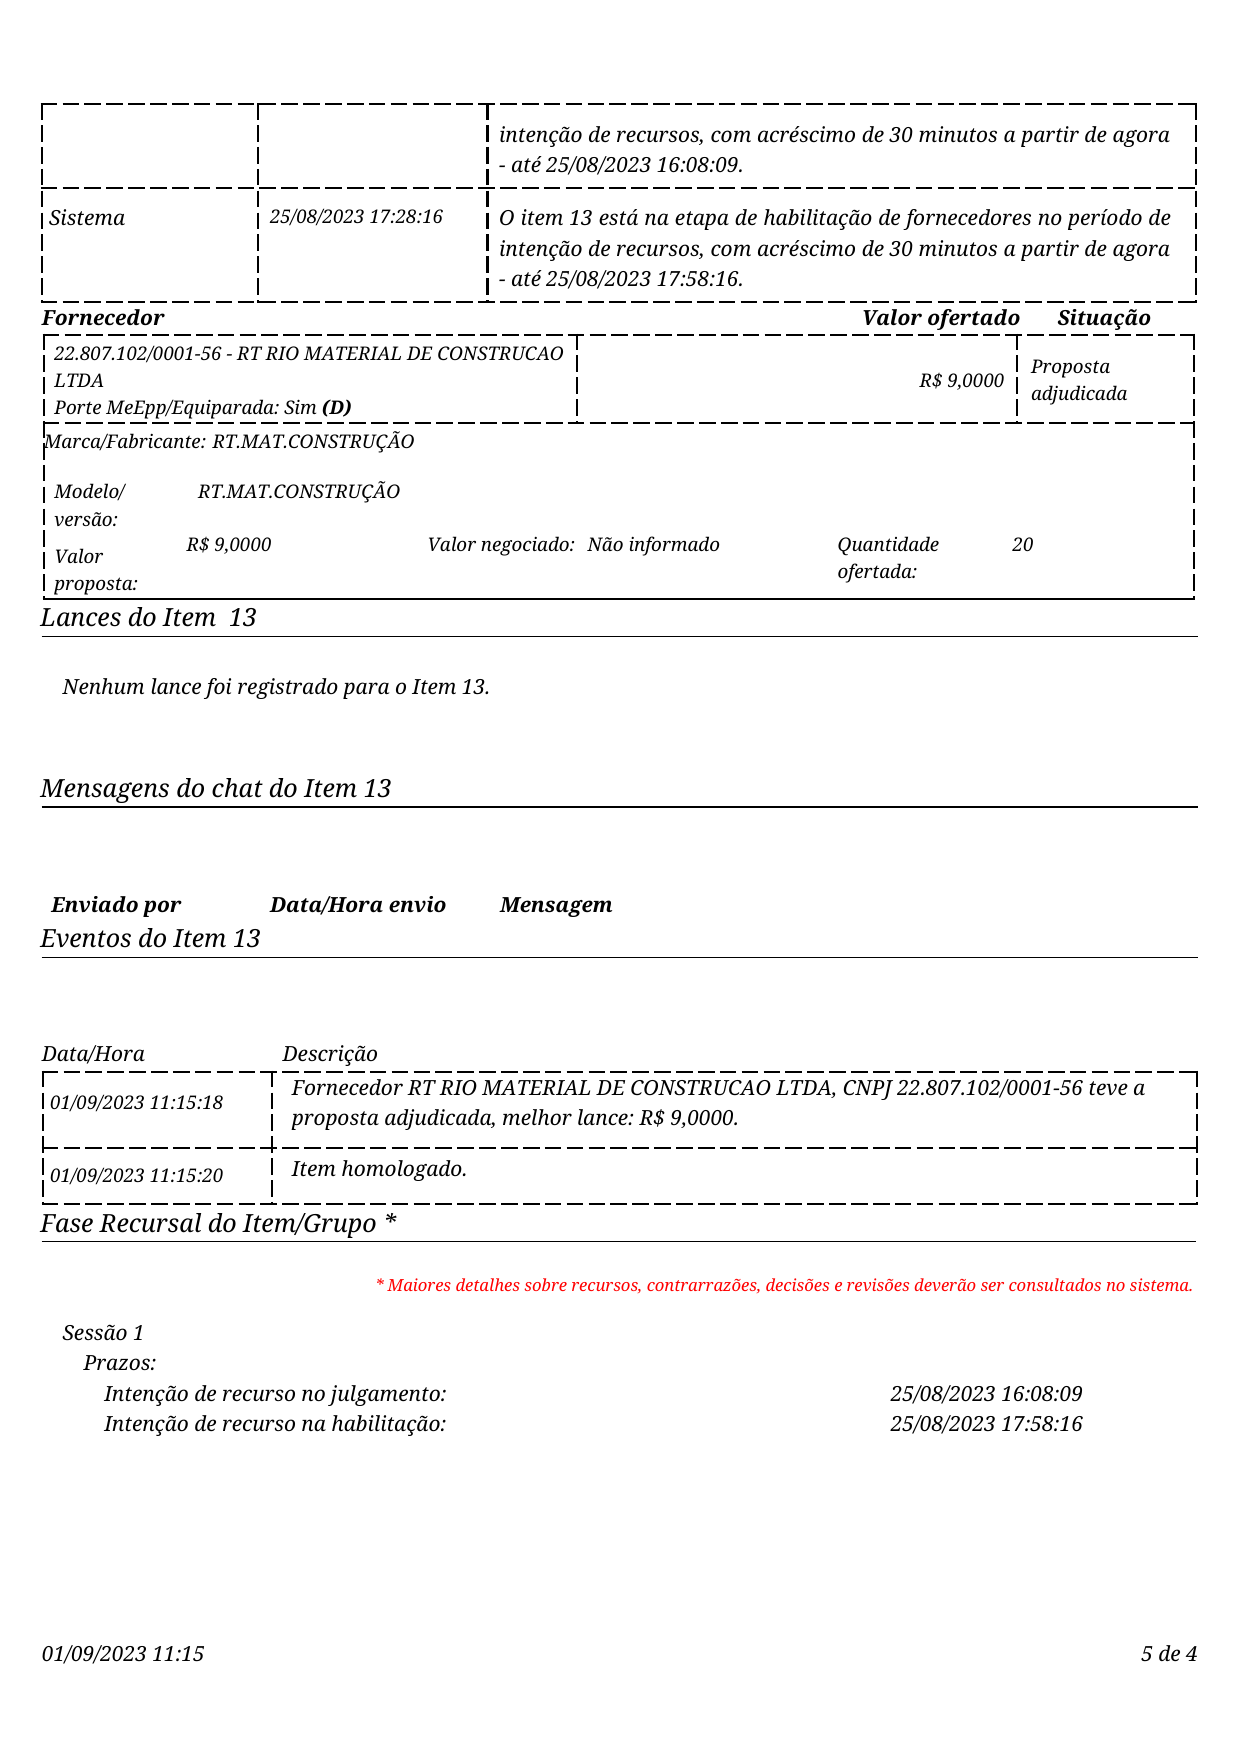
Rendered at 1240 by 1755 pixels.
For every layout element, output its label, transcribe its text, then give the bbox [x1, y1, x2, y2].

text Fase Recursal do Item/Grupo * [40, 1205, 1198, 1239]
table_header [518, 1318, 1085, 1379]
text Lances do Item 13 [40, 600, 1198, 634]
table_cell R$ 9,0000 Valor negociado: [186, 525, 577, 598]
table_cell Item homologado. [272, 1147, 1197, 1203]
table_cell [1002, 422, 1194, 474]
table_cell intenção de recursos, com acréscimo de 30 minutos a partir de agora - até 25/08/2023 16:08:09. [488, 103, 1196, 187]
text * Maiores detalhes sobre recursos, contrarrazões, decisões e revisões deverão ser consultados no sistema. [42, 1274, 1196, 1297]
table_cell RT.MAT.CONSTRUÇÃO [186, 474, 577, 525]
table_cell Intenção de recurso na habilitação: [63, 1409, 518, 1439]
table_cell Não informado [577, 525, 837, 598]
table_header [577, 334, 837, 422]
table_header R$ 9,0000 [838, 334, 1002, 422]
text Eventos do Item 13 [40, 921, 1198, 955]
table_cell 25/08/2023 17:58:16 [518, 1409, 1085, 1439]
table_header [1002, 334, 1017, 422]
table_cell 01/09/2023 11:15:20 [43, 1147, 272, 1203]
text Mensagens do chat do Item 13 [40, 771, 1198, 805]
table_header 22.807.102/0001-56 - RT RIO MATERIAL DE CONSTRUCAO LTDA Porte MeEpp/Equiparada: Sim (D) [44, 334, 577, 422]
table_cell 25/08/2023 16:08:09 [518, 1379, 1085, 1409]
table_cell [838, 422, 1002, 474]
table_cell [42, 103, 258, 187]
text Data/Hora Descrição [42, 1039, 1198, 1067]
text Fornecedor Valor ofertado Situação [42, 303, 1198, 331]
table_header Sessão 1 Prazos: [63, 1318, 518, 1379]
table_cell Intenção de recurso no julgamento: [63, 1379, 518, 1409]
table_cell Modelo/versão: Valor proposta: [44, 474, 186, 598]
table_header Proposta adjudicada [1017, 334, 1194, 422]
table_header Fornecedor RT RIO MATERIAL DE CONSTRUCAO LTDA, CNPJ 22.807.102/0001-56 teve a proposta adjudicada, melhor lance: R$ 9,0000. [272, 1071, 1197, 1147]
table_cell [577, 474, 837, 525]
table_cell [838, 474, 1002, 525]
text Nenhum lance foi registrado para o Item 13. [62, 672, 1198, 701]
table_cell [258, 103, 487, 187]
table_header 01/09/2023 11:15:18 [43, 1071, 272, 1147]
table_cell 20 [1002, 525, 1194, 598]
table_cell Marca/Fabricante: RT.MAT.CONSTRUÇÃO [44, 422, 577, 474]
table_cell 25/08/2023 17:28:16 [258, 187, 487, 301]
table_cell Sistema [42, 187, 258, 301]
table_cell [1002, 474, 1194, 525]
text Enviado por Data/Hora envio Mensagem [42, 890, 1198, 919]
table_cell Quantidade ofertada: [838, 525, 1002, 598]
table_cell O item 13 está na etapa de habilitação de fornecedores no período de intenção de recursos, com acréscimo de 30 minutos a partir de agora - até 25/08/2023 17:58:16. [488, 187, 1196, 301]
table_cell [577, 422, 837, 474]
